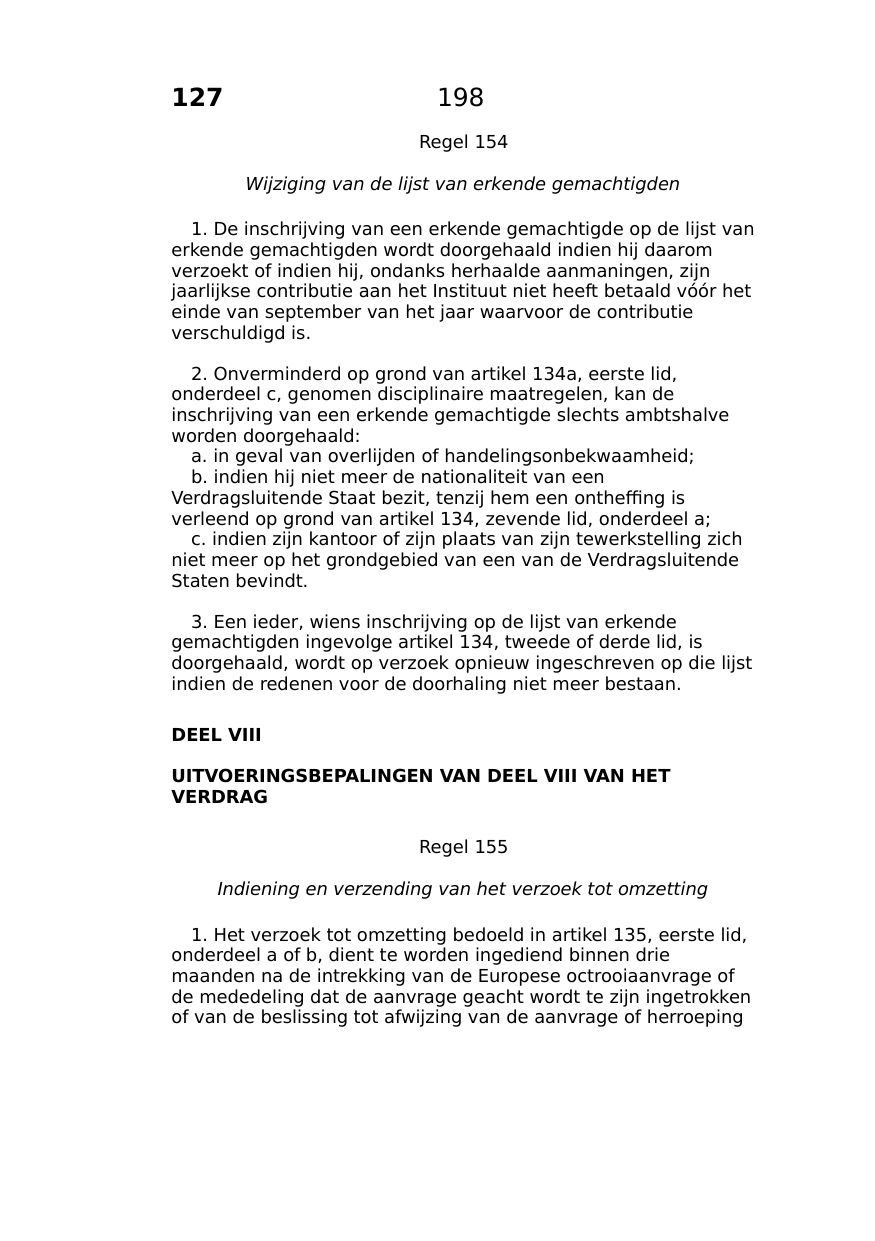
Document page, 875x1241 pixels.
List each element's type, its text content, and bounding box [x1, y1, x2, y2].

subtitle Regel 154 Wijziging van de lijst van erkende gemachtigden [171, 132, 756, 194]
text b. indien hij niet meer de nationaliteit van een Verdragsluitende Staat bezit, tenzij hem een ontheffing is verleend op grond van artikel 134, zevende lid, onderdeel a; [171, 467, 756, 529]
text 1. Het verzoek tot omzetting bedoeld in artikel 135, eerste lid, onderdeel a of b, dient te worden ingediend binnen drie maanden na de intrekking van de Europese octrooiaanvrage of de mededeling dat de aanvrage geacht wordt te zijn ingetrokken of van de beslissing tot afwijzing van de aanvrage of herroeping [171, 924, 756, 1028]
text 2. Onverminderd op grond van artikel 134a, eerste lid, onderdeel c, genomen disciplinaire maatregelen, kan de inschrijving van een erkende gemachtigde slechts ambtshalve worden doorgehaald: [171, 363, 756, 446]
text a. in geval van overlijden of handelingsonbekwaamheid; [171, 446, 756, 467]
text 3. Een ieder, wiens inschrijving op de lijst van erkende gemachtigden ingevolge artikel 134, tweede of derde lid, is doorgehaald, wordt op verzoek opnieuw ingeschreven op die lijst indien de redenen voor de doorhaling niet meer bestaan. [171, 611, 756, 694]
subtitle DEEL VIII UITVOERINGSBEPALINGEN VAN DEEL VIII VAN HET VERDRAG [171, 724, 756, 807]
text c. indien zijn kantoor of zijn plaats van zijn tewerkstelling zich niet meer op het grondgebied van een van de Verdragsluitende Staten bevindt. [171, 529, 756, 591]
text 1. De inschrijving van een erkende gemachtigde op de lijst van erkende gemachtigden wordt doorgehaald indien hij daarom verzoekt of indien hij, ondanks herhaalde aanmaningen, zijn jaarlijkse contributie aan het Instituut niet heeft betaald vóór het einde van september van het jaar waarvoor de contributie verschuldigd is. [171, 219, 756, 343]
subtitle Regel 155 Indiening en verzending van het verzoek tot omzetting [171, 837, 756, 899]
